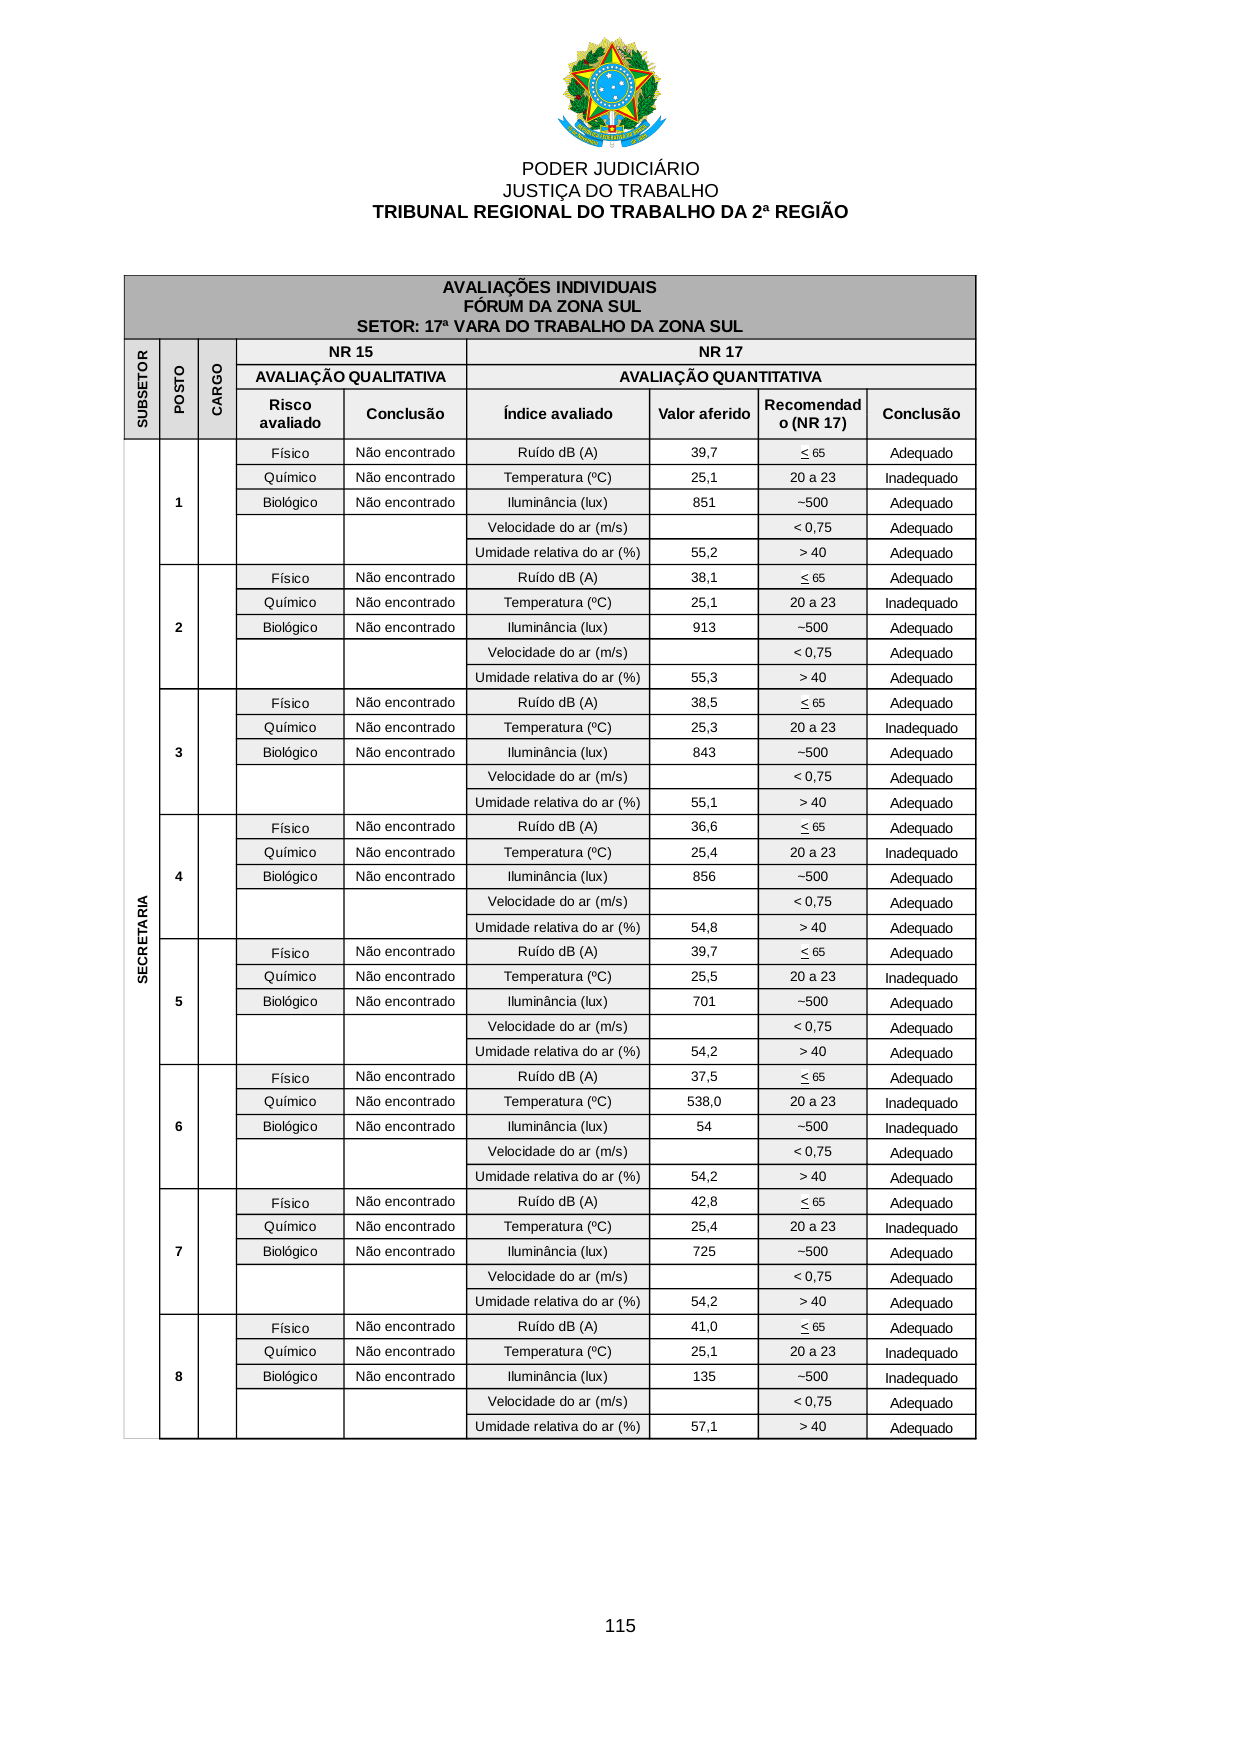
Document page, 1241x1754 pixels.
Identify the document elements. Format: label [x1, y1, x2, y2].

table_header [118, 253, 1069, 1467]
